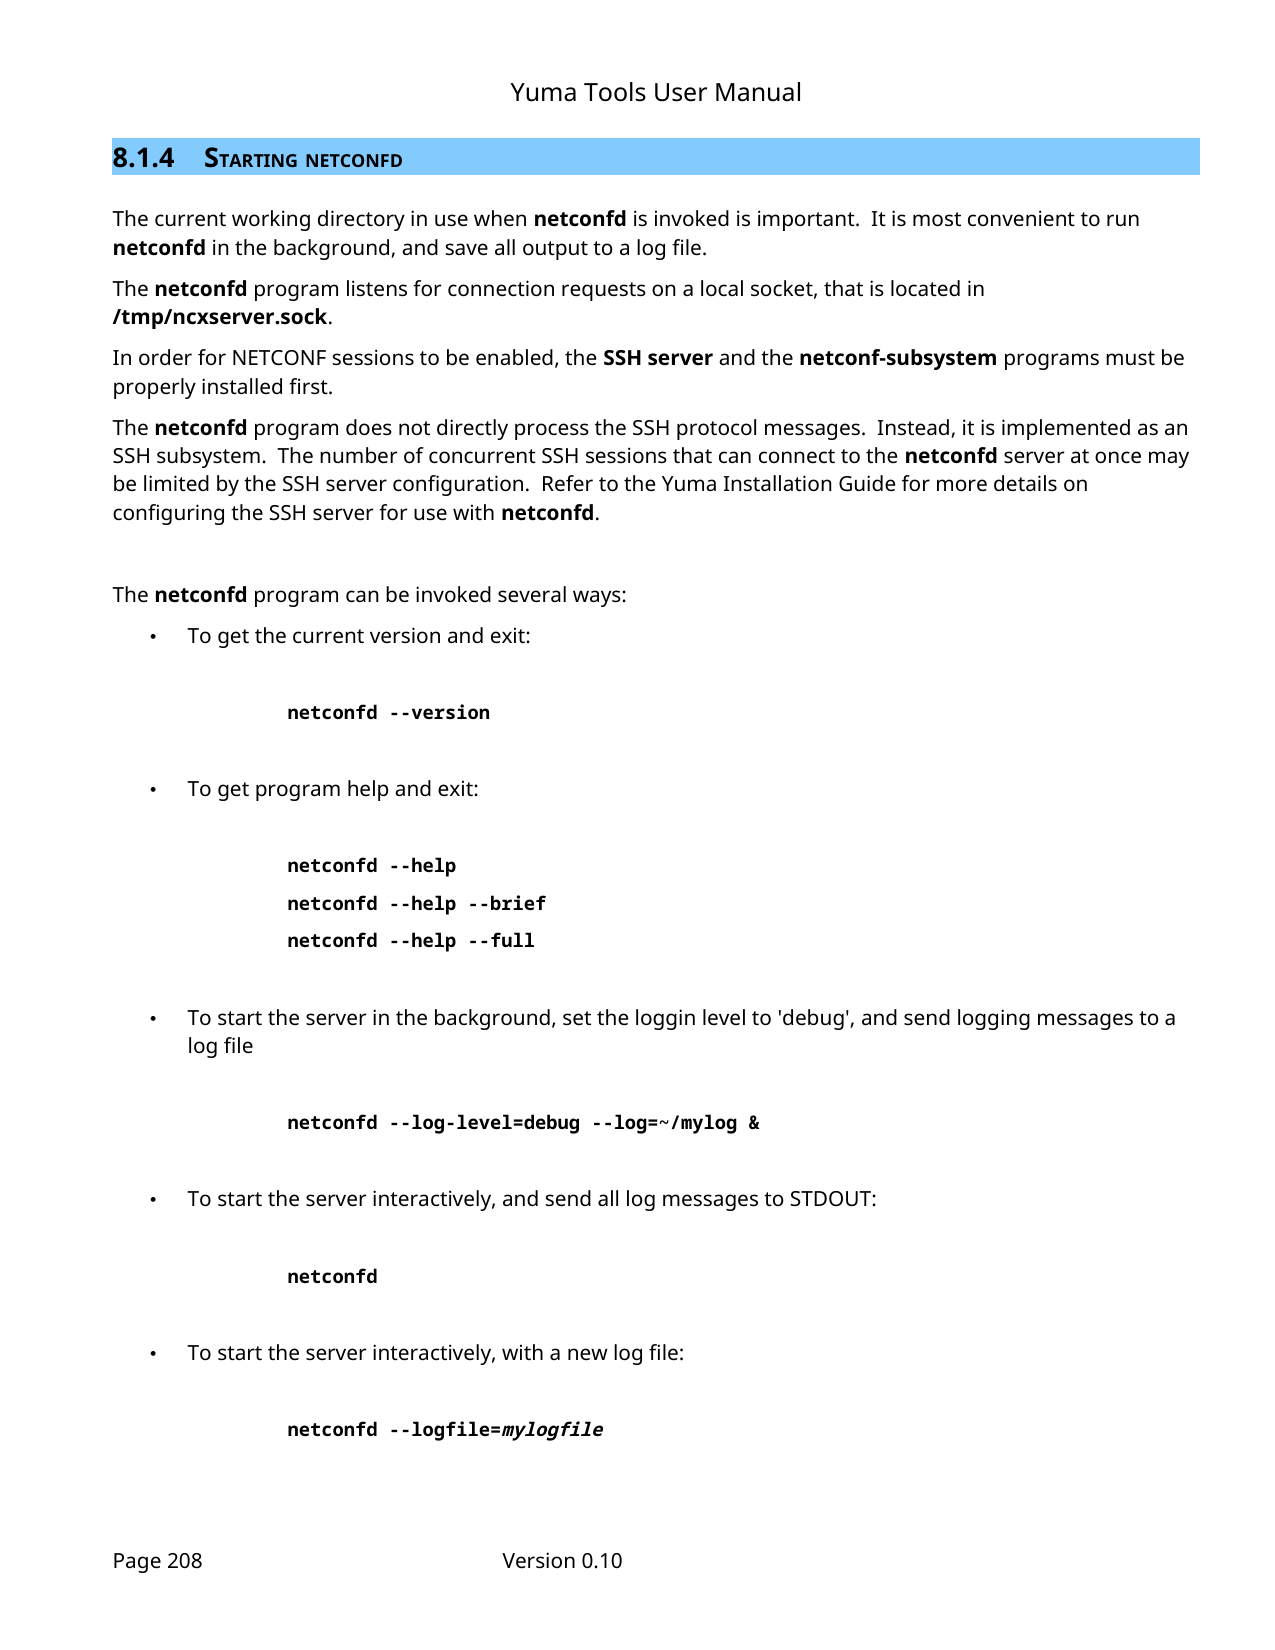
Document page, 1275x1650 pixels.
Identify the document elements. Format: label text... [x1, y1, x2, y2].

text The netconfd program can be invoked several ways: [112, 580, 1200, 608]
list To start the server interactively, with a new log file: [150, 1338, 1200, 1366]
subtitle Starting netconfd [112, 138, 1200, 175]
list To get program help and exit: [150, 774, 1200, 803]
text The netconfd program listens for connection requests on a local socket, that is located in /tmp/ncxserver.sock. [112, 274, 1200, 331]
text netconfd --logfile=mylogfile [139, 1416, 1200, 1442]
text netconfd --help --brief [139, 890, 1200, 916]
list To get the current version and exit: [150, 621, 1200, 649]
text netconfd --help --full [139, 928, 1200, 953]
text netconfd [139, 1263, 1200, 1288]
text netconfd --version [139, 699, 1200, 725]
list To start the server interactively, and send all log messages to STDOUT: [150, 1184, 1200, 1213]
text The current working directory in use when netconfd is invoked is important. It is most convenient to run netconfd in the background, and save all output to a log file. [112, 204, 1200, 261]
text The netconfd program does not directly process the SSH protocol messages. Instead, it is implemented as an SSH subsystem. The number of concurrent SSH sessions that can connect to the netconfd server at once may be limited by the SSH server configuration. Refer to the Yuma Installation Guide for more details on configuring the SSH server for use with netconfd. [112, 413, 1200, 526]
list To start the server in the background, set the loggin level to 'debug', and send logging messages to a log file [150, 1003, 1200, 1059]
text netconfd --log-level=debug --log=~/mylog & [139, 1109, 1200, 1135]
text netconfd --help [139, 853, 1200, 878]
text In order for NETCONF sessions to be enabled, the SSH server and the netconf-subsystem programs must be properly installed first. [112, 343, 1200, 400]
